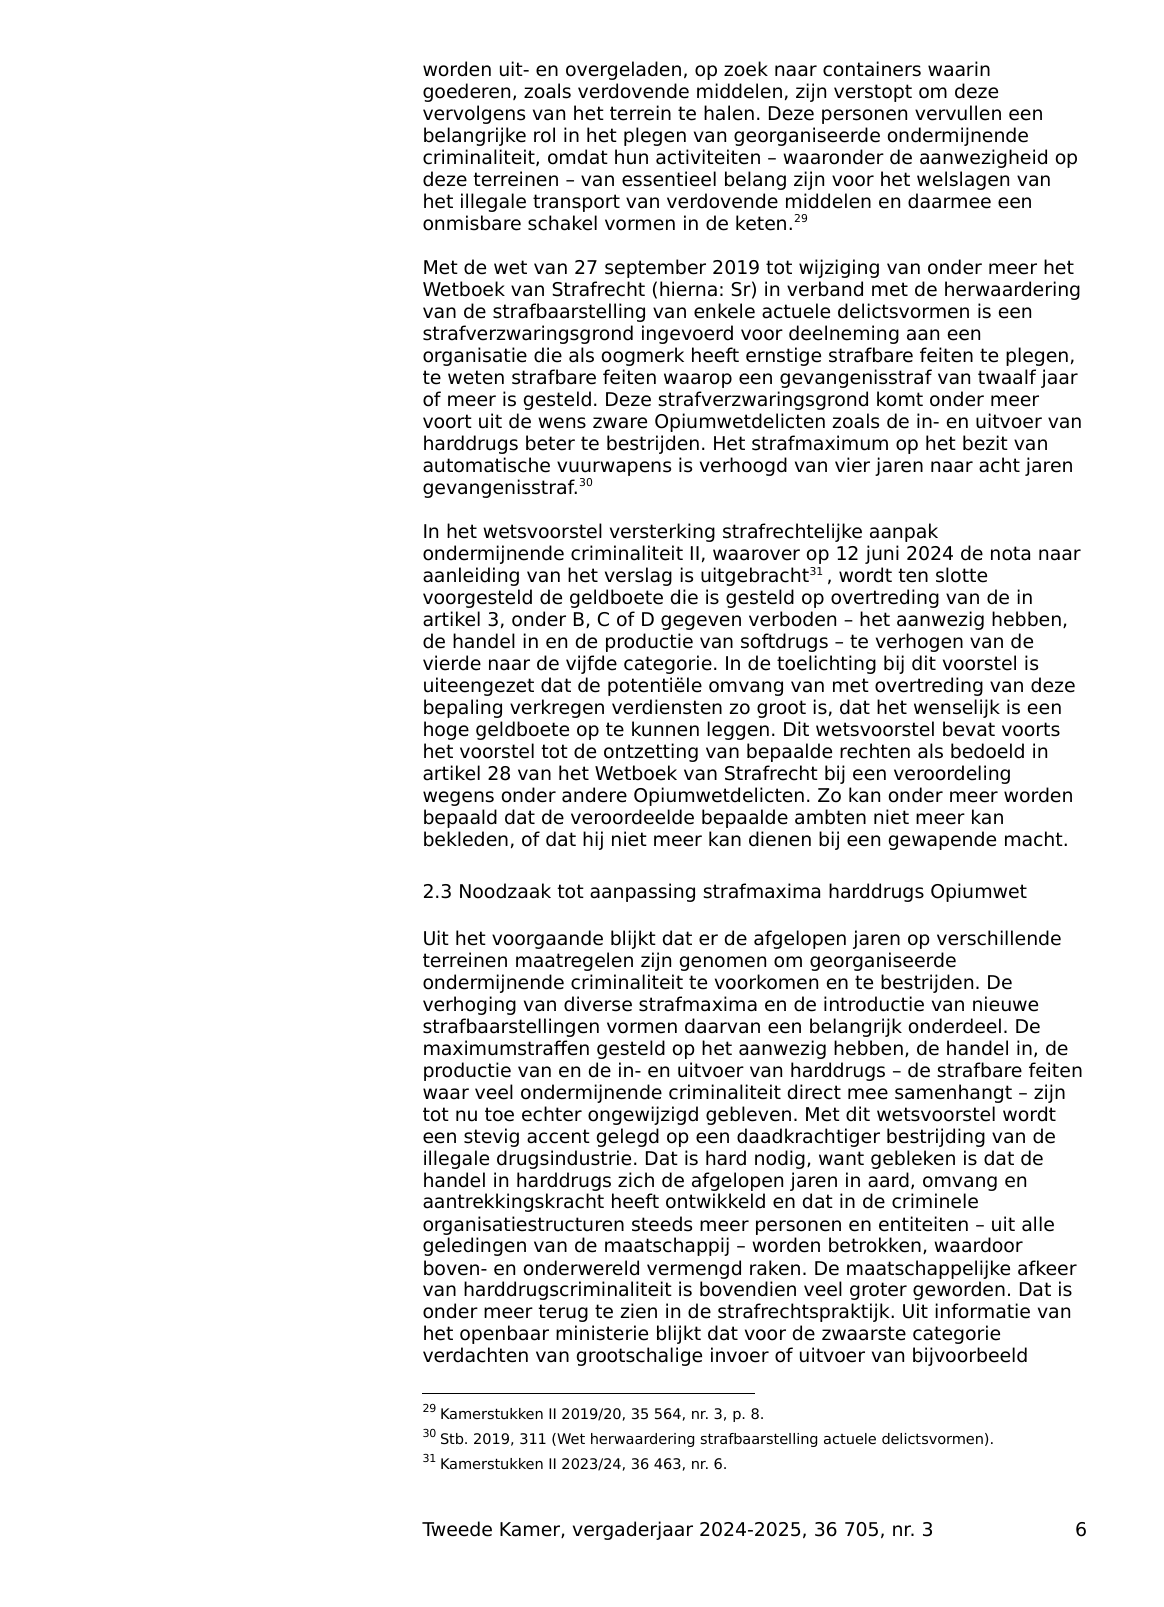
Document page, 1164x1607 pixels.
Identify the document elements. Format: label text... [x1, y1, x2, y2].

text In het wetsvoorstel versterking strafrechtelijke aanpak ondermijnende criminaliteit II, waarover op 12 juni 2024 de nota naar aanleiding van het verslag is uitgebracht, wordt ten slotte voorgesteld de geldboete die is gesteld op overtreding van de in artikel 3, onder B, C of D gegeven verboden – het aanwezig hebben, de handel in en de productie van softdrugs – te verhogen van de vierde naar de vijfde categorie. In de toelichting bij dit voorstel is uiteengezet dat de potentiële omvang van met overtreding van deze bepaling verkregen verdiensten zo groot is, dat het wenselijk is een hoge geldboete op te kunnen leggen. Dit wetsvoorstel bevat voorts het voorstel tot de ontzetting van bepaalde rechten als bedoeld in artikel 28 van het Wetboek van Strafrecht bij een veroordeling wegens onder andere Opiumwetdelicten. Zo kan onder meer worden bepaald dat de veroordeelde bepaalde ambten niet meer kan bekleden, of dat hij niet meer kan dienen bij een gewapende macht. [422, 521, 1087, 851]
text Met de wet van 27 september 2019 tot wijziging van onder meer het Wetboek van Strafrecht (hierna: Sr) in verband met de herwaardering van de strafbaarstelling van enkele actuele delictsvormen is een strafverzwaringsgrond ingevoerd voor deelneming aan een organisatie die als oogmerk heeft ernstige strafbare feiten te plegen, te weten strafbare feiten waarop een gevangenisstraf van twaalf jaar of meer is gesteld. Deze strafverzwaringsgrond komt onder meer voort uit de wens zware Opiumwetdelicten zoals de in- en uitvoer van harddrugs beter te bestrijden. Het strafmaximum op het bezit van automatische vuurwapens is verhoogd van vier jaren naar acht jaren gevangenisstraf. [422, 257, 1087, 499]
text Kamerstukken II 2019/20, 35 564, nr. 3, p. 8. [422, 1402, 1087, 1424]
text Kamerstukken II 2023/24, 36 463, nr. 6. [422, 1452, 1087, 1474]
text Uit het voorgaande blijkt dat er de afgelopen jaren op verschillende terreinen maatregelen zijn genomen om georganiseerde ondermijnende criminaliteit te voorkomen en te bestrijden. De verhoging van diverse strafmaxima en de introductie van nieuwe strafbaarstellingen vormen daarvan een belangrijk onderdeel. De maximumstraffen gesteld op het aanwezig hebben, de handel in, de productie van en de in- en uitvoer van harddrugs – de strafbare feiten waar veel ondermijnende criminaliteit direct mee samenhangt – zijn tot nu toe echter ongewijzigd gebleven. Met dit wetsvoorstel wordt een stevig accent gelegd op een daadkrachtiger bestrijding van de illegale drugsindustrie. Dat is hard nodig, want gebleken is dat de handel in harddrugs zich de afgelopen jaren in aard, omvang en aantrekkingskracht heeft ontwikkeld en dat in de criminele organisatiestructuren steeds meer personen en entiteiten – uit alle geledingen van de maatschappij – worden betrokken, waardoor boven- en onderwereld vermengd raken. De maatschappelijke afkeer van harddrugscriminaliteit is bovendien veel groter geworden. Dat is onder meer terug te zien in de strafrechtspraktijk. Uit informatie van het openbaar ministerie blijkt dat voor de zwaarste categorie verdachten van grootschalige invoer of uitvoer van bijvoorbeeld [422, 928, 1087, 1367]
text Stb. 2019, 311 (Wet herwaardering strafbaarstelling actuele delictsvormen). [422, 1427, 1087, 1449]
subtitle 2.3 Noodzaak tot aanpassing strafmaxima harddrugs Opiumwet [422, 881, 1087, 903]
text worden uit- en overgeladen, op zoek naar containers waarin goederen, zoals verdovende middelen, zijn verstopt om deze vervolgens van het terrein te halen. Deze personen vervullen een belangrijke rol in het plegen van georganiseerde ondermijnende criminaliteit, omdat hun activiteiten – waaronder de aanwezigheid op deze terreinen – van essentieel belang zijn voor het welslagen van het illegale transport van verdovende middelen en daarmee een onmisbare schakel vormen in de keten. [422, 59, 1087, 235]
